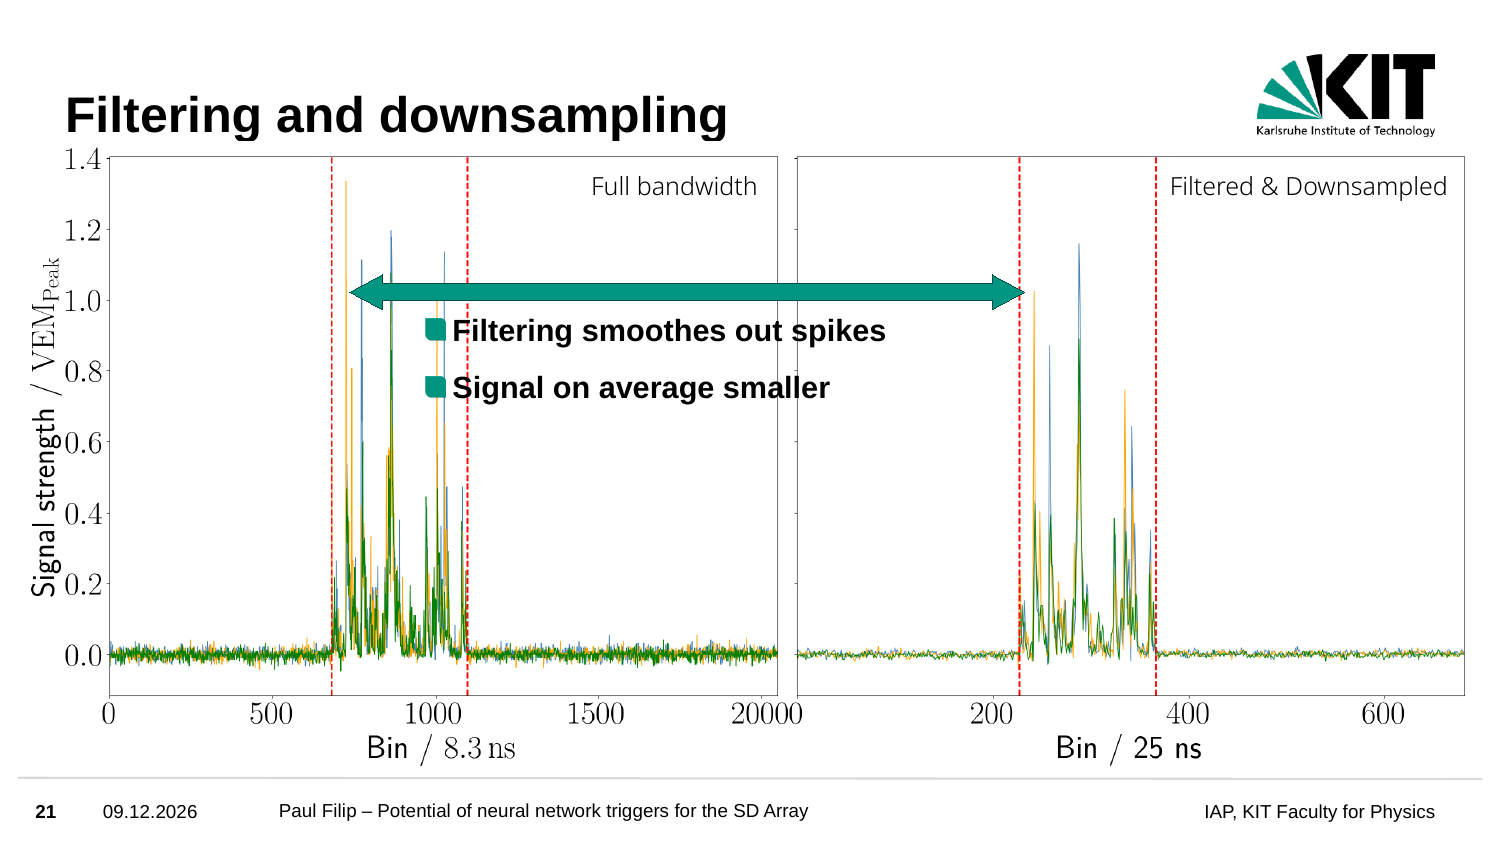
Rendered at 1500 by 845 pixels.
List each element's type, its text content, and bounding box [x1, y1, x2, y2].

picture [1257, 54, 1435, 137]
text_box Full bandwidth [576, 156, 774, 212]
text_box Filtered & Downsampled [1155, 156, 1464, 212]
list Filtering smoothes out spikes Signal on average smaller [389, 316, 1025, 406]
picture [24, 141, 1470, 771]
title Filtering and downsampling [64, 48, 1192, 141]
